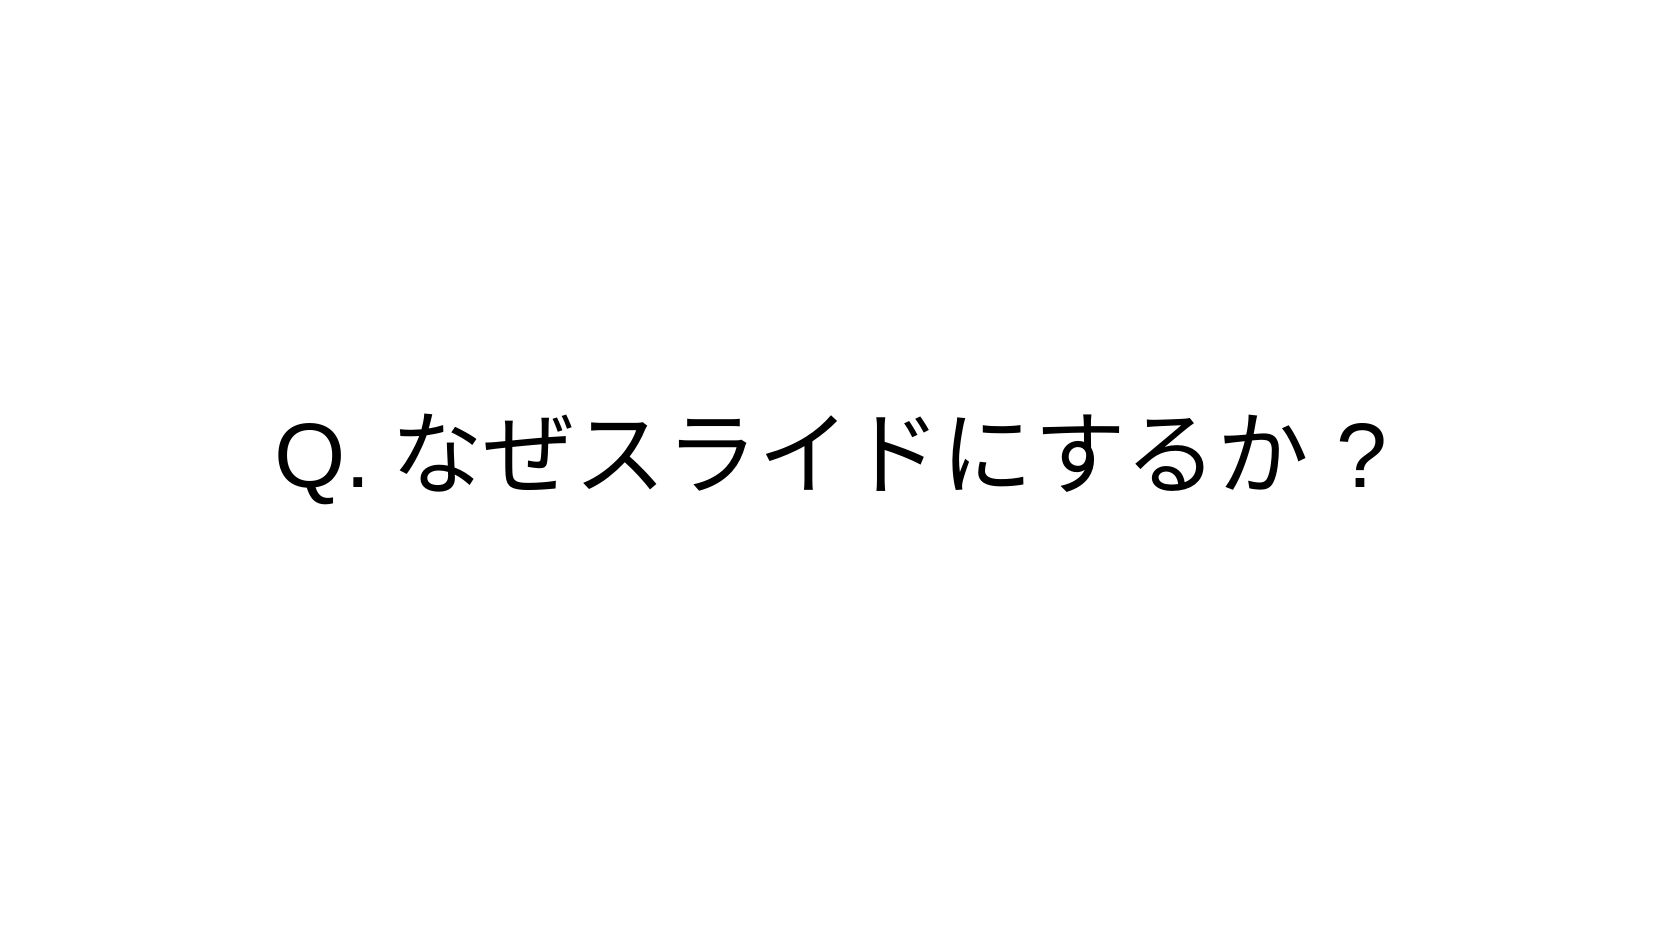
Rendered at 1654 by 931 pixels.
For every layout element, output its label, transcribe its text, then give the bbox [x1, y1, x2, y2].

title Q.なぜスライドにするか? [86, 369, 1576, 526]
